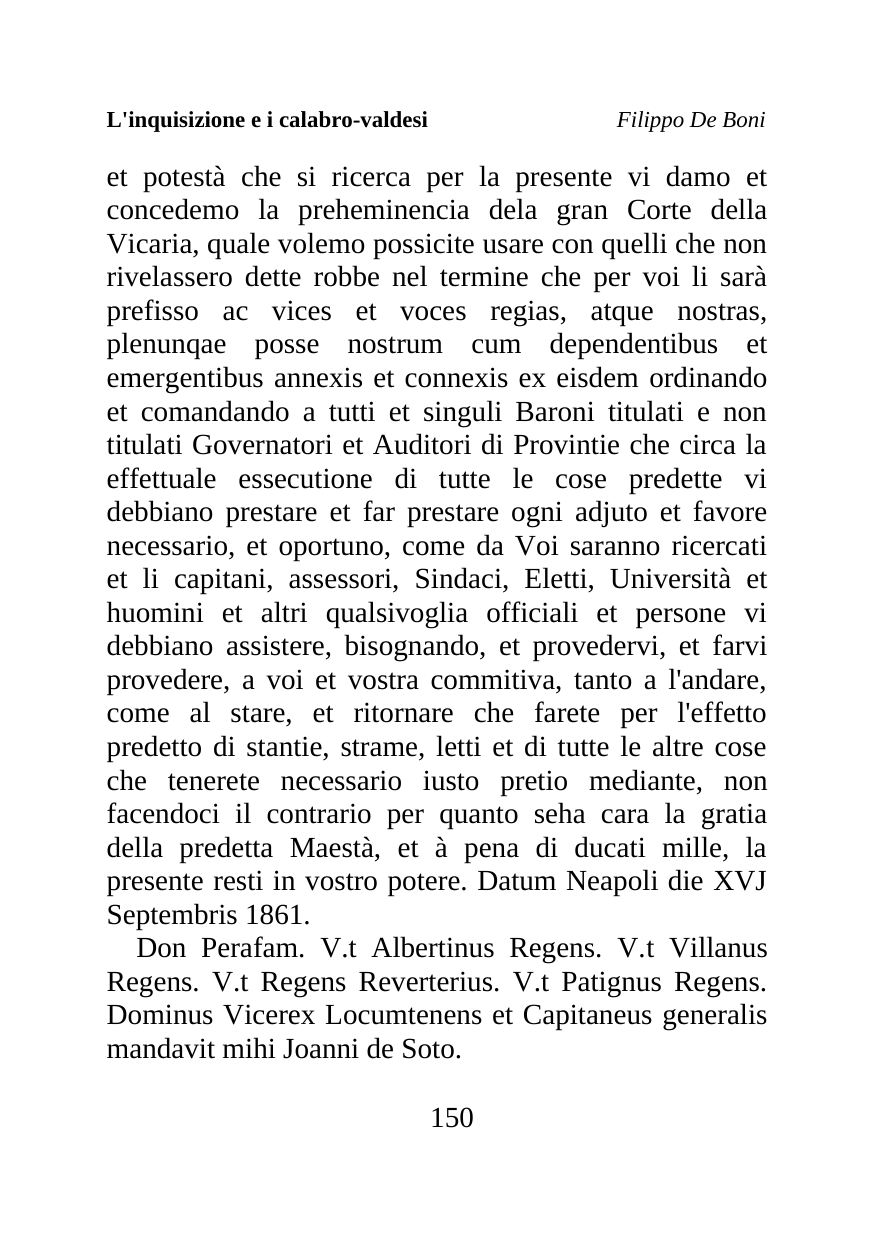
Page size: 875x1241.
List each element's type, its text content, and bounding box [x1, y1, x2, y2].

text Don Perafam. V.t Albertinus Regens. V.t Villanus Regens. V.t Regens Reverterius. V.t Patignus Regens. Dominus Vicerex Locumtenens et Capitaneus generalis mandavit mihi Joanni de Soto. [106, 930, 768, 1064]
text et potestà che si ricerca per la presente vi damo et concedemo la preheminencia dela gran Corte della Vicaria, quale volemo possicite usare con quelli che non rivelassero dette robbe nel termine che per voi li sarà prefisso ac vices et voces regias, atque nostras, plenunqae posse nostrum cum dependentibus et emergentibus annexis et connexis ex eisdem ordinando et comandando a tutti et singuli Baroni titulati e non titulati Governatori et Auditori di Provintie che circa la effettuale essecutione di tutte le cose predette vi debbiano prestare et far prestare ogni adjuto et favore necessario, et oportuno, come da Voi saranno ricercati et li capitani, assessori, Sindaci, Eletti, Università et huomini et altri qualsivoglia officiali et persone vi debbiano assistere, bisognando, et provedervi, et farvi provedere, a voi et vostra commitiva, tanto a l'andare, come al stare, et ritornare che farete per l'effetto predetto di stantie, strame, letti et di tutte le altre cose che tenerete necessario iusto pretio mediante, non facendoci il contrario per quanto seha cara la gratia della predetta Maestà, et à pena di ducati mille, la presente resti in vostro potere. Datum Neapoli die XVJ Septembris 1861. [106, 159, 768, 930]
